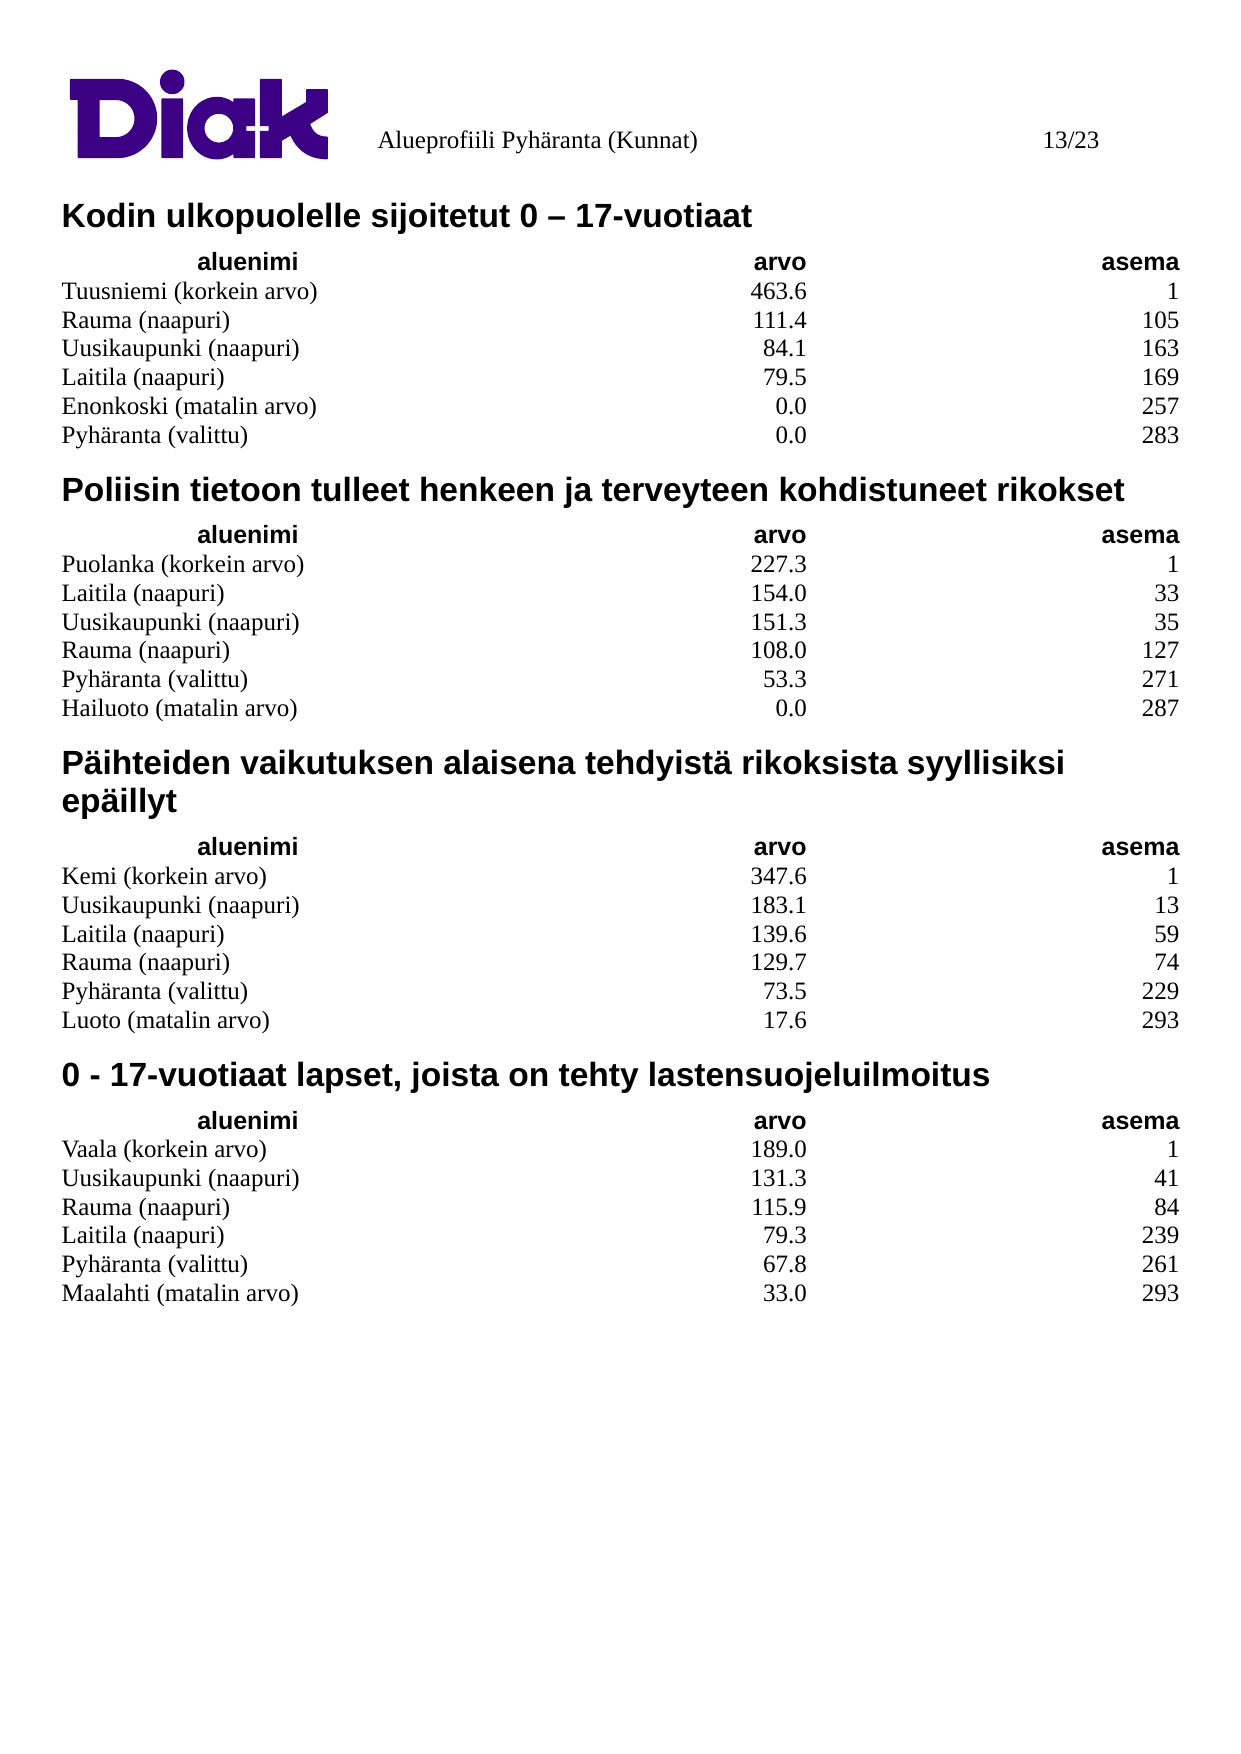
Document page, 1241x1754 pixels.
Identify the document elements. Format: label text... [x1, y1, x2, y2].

table_cell Uusikaupunki (naapuri) [61, 890, 434, 919]
table_cell 257 [806, 391, 1179, 420]
table_cell 53.3 [434, 664, 806, 693]
table_cell Luoto (matalin arvo) [61, 1005, 434, 1034]
table_header arvo [434, 247, 806, 276]
table_cell 229 [806, 976, 1179, 1005]
table_header arvo [434, 1106, 806, 1134]
table_cell 293 [806, 1278, 1179, 1307]
table_cell 189.0 [434, 1134, 806, 1163]
table_cell 13 [806, 890, 1179, 919]
table_cell 41 [806, 1163, 1179, 1192]
table_cell 127 [806, 636, 1179, 664]
table_cell 139.6 [434, 919, 806, 947]
table_cell 79.5 [434, 362, 806, 391]
table_cell 33 [806, 578, 1179, 607]
table_header aluenimi [61, 1106, 434, 1134]
table_cell 115.9 [434, 1192, 806, 1221]
table_header arvo [434, 521, 806, 549]
table_cell 1 [806, 549, 1179, 578]
table_cell 0.0 [434, 391, 806, 420]
table_cell 0.0 [434, 420, 806, 448]
table_cell 35 [806, 607, 1179, 636]
table_header asema [806, 521, 1179, 549]
table_cell 108.0 [434, 636, 806, 664]
table_cell Tuusniemi (korkein arvo) [61, 276, 434, 305]
subtitle 0 - 17-vuotiaat lapset, joista on tehty lastensuojeluilmoitus [61, 1054, 1179, 1093]
table_cell 84 [806, 1192, 1179, 1221]
table_cell Uusikaupunki (naapuri) [61, 1163, 434, 1192]
subtitle Poliisin tietoon tulleet henkeen ja terveyteen kohdistuneet rikokset [61, 469, 1179, 508]
table_cell 293 [806, 1005, 1179, 1034]
table_cell 1 [806, 1134, 1179, 1163]
table_cell 271 [806, 664, 1179, 693]
table_cell Pyhäranta (valittu) [61, 420, 434, 448]
table_cell 84.1 [434, 334, 806, 362]
table_cell 463.6 [434, 276, 806, 305]
table_cell 105 [806, 305, 1179, 333]
table_cell 347.6 [434, 861, 806, 890]
table_cell Maalahti (matalin arvo) [61, 1278, 434, 1307]
table_header aluenimi [61, 833, 434, 861]
table_header aluenimi [61, 521, 434, 549]
table_cell Pyhäranta (valittu) [61, 664, 434, 693]
table_cell 79.3 [434, 1221, 806, 1249]
table_cell 239 [806, 1221, 1179, 1249]
table_cell 227.3 [434, 549, 806, 578]
table_cell 163 [806, 334, 1179, 362]
table_cell 17.6 [434, 1005, 806, 1034]
table_cell Laitila (naapuri) [61, 578, 434, 607]
table_cell 73.5 [434, 976, 806, 1005]
table_header asema [806, 247, 1179, 276]
table_cell Rauma (naapuri) [61, 305, 434, 333]
table_cell 1 [806, 861, 1179, 890]
table_cell 0.0 [434, 693, 806, 722]
table_cell Rauma (naapuri) [61, 1192, 434, 1221]
table_cell Laitila (naapuri) [61, 1221, 434, 1249]
table_cell 283 [806, 420, 1179, 448]
table_cell 154.0 [434, 578, 806, 607]
table_cell 261 [806, 1249, 1179, 1278]
subtitle Kodin ulkopuolelle sijoitetut 0 – 17-vuotiaat [61, 196, 1179, 235]
table_cell Hailuoto (matalin arvo) [61, 693, 434, 722]
table_cell 33.0 [434, 1278, 806, 1307]
table_header aluenimi [61, 247, 434, 276]
table_cell 183.1 [434, 890, 806, 919]
table_cell Laitila (naapuri) [61, 919, 434, 947]
table_cell 169 [806, 362, 1179, 391]
table_cell Pyhäranta (valittu) [61, 1249, 434, 1278]
table_cell Rauma (naapuri) [61, 948, 434, 976]
table_cell Rauma (naapuri) [61, 636, 434, 664]
table_cell 67.8 [434, 1249, 806, 1278]
table_cell Uusikaupunki (naapuri) [61, 334, 434, 362]
table_cell 131.3 [434, 1163, 806, 1192]
table_cell Laitila (naapuri) [61, 362, 434, 391]
table_cell 129.7 [434, 948, 806, 976]
table_cell Kemi (korkein arvo) [61, 861, 434, 890]
table_cell Uusikaupunki (naapuri) [61, 607, 434, 636]
table_cell Enonkoski (matalin arvo) [61, 391, 434, 420]
table_cell Pyhäranta (valittu) [61, 976, 434, 1005]
table_cell 287 [806, 693, 1179, 722]
table_header asema [806, 833, 1179, 861]
table_header asema [806, 1106, 1179, 1134]
table_cell 111.4 [434, 305, 806, 333]
table_cell 59 [806, 919, 1179, 947]
table_cell Vaala (korkein arvo) [61, 1134, 434, 1163]
table_cell 1 [806, 276, 1179, 305]
table_header arvo [434, 833, 806, 861]
table_cell 74 [806, 948, 1179, 976]
table_cell Puolanka (korkein arvo) [61, 549, 434, 578]
subtitle Päihteiden vaikutuksen alaisena tehdyistä rikoksista syyllisiksi epäillyt [61, 743, 1179, 820]
table_cell 151.3 [434, 607, 806, 636]
